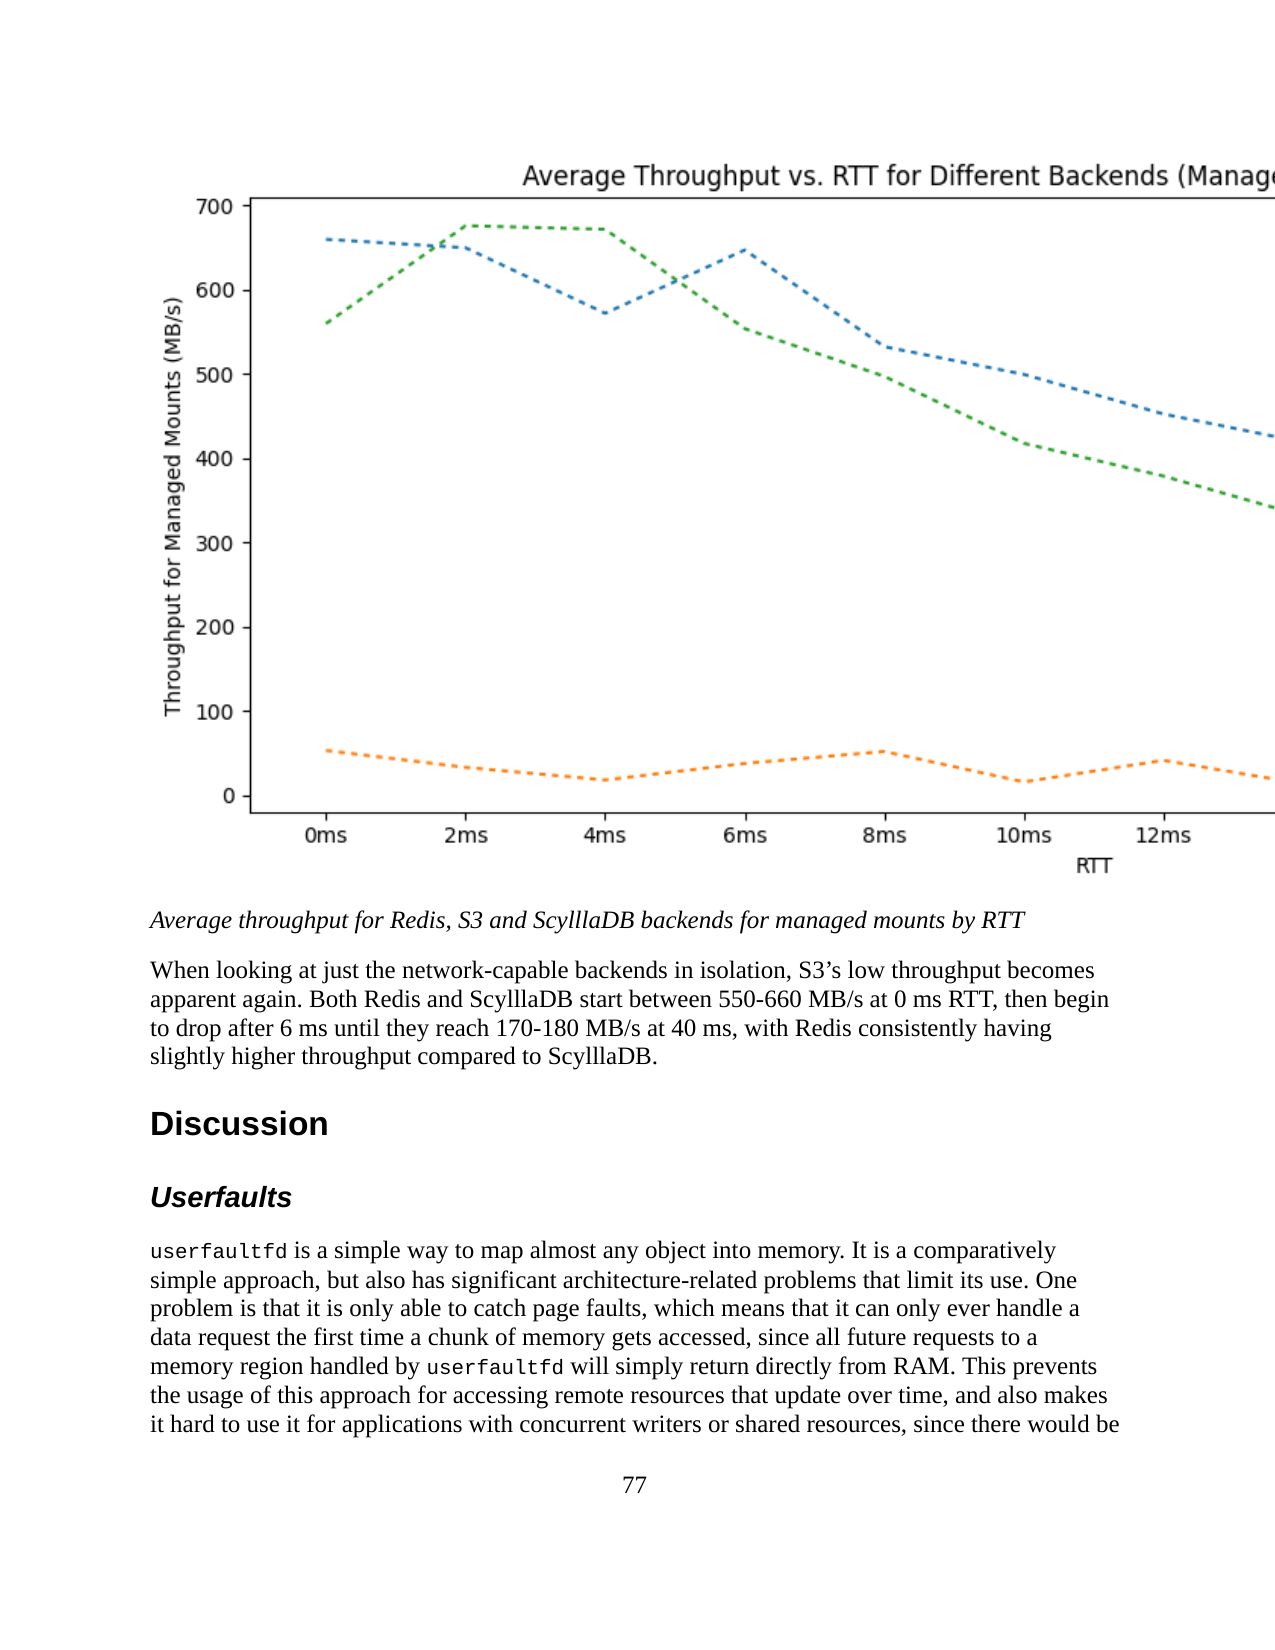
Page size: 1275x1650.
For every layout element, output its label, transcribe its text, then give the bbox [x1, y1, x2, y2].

subtitle Userfaults [150, 1180, 1125, 1214]
text userfaultfd is a simple way to map almost any object into memory. It is a comparatively simple approach, but also has significant architecture-related problems that limit its use. One problem is that it is only able to catch page faults, which means that it can only ever handle a data request the first time a chunk of memory gets accessed, since all future requests to a memory region handled by userfaultfd will simply return directly from RAM. This prevents the usage of this approach for accessing remote resources that update over time, and also makes it hard to use it for applications with concurrent writers or shared resources, since there would be [150, 1235, 1125, 1438]
subtitle Discussion [150, 1104, 1125, 1143]
text When looking at just the network-capable backends in isolation, S3’s low throughput becomes apparent again. Both Redis and ScylllaDB start between 550-660 MB/s at 0 ms RTT, then begin to drop after 6 ms until they reach 170-180 MB/s at 40 ms, with Redis consistently having slightly higher throughput compared to ScylllaDB. [150, 955, 1125, 1070]
text Average throughput for Redis, S3 and ScylllaDB backends for managed mounts by RTT [150, 905, 1125, 934]
picture [150, 150, 1275, 893]
